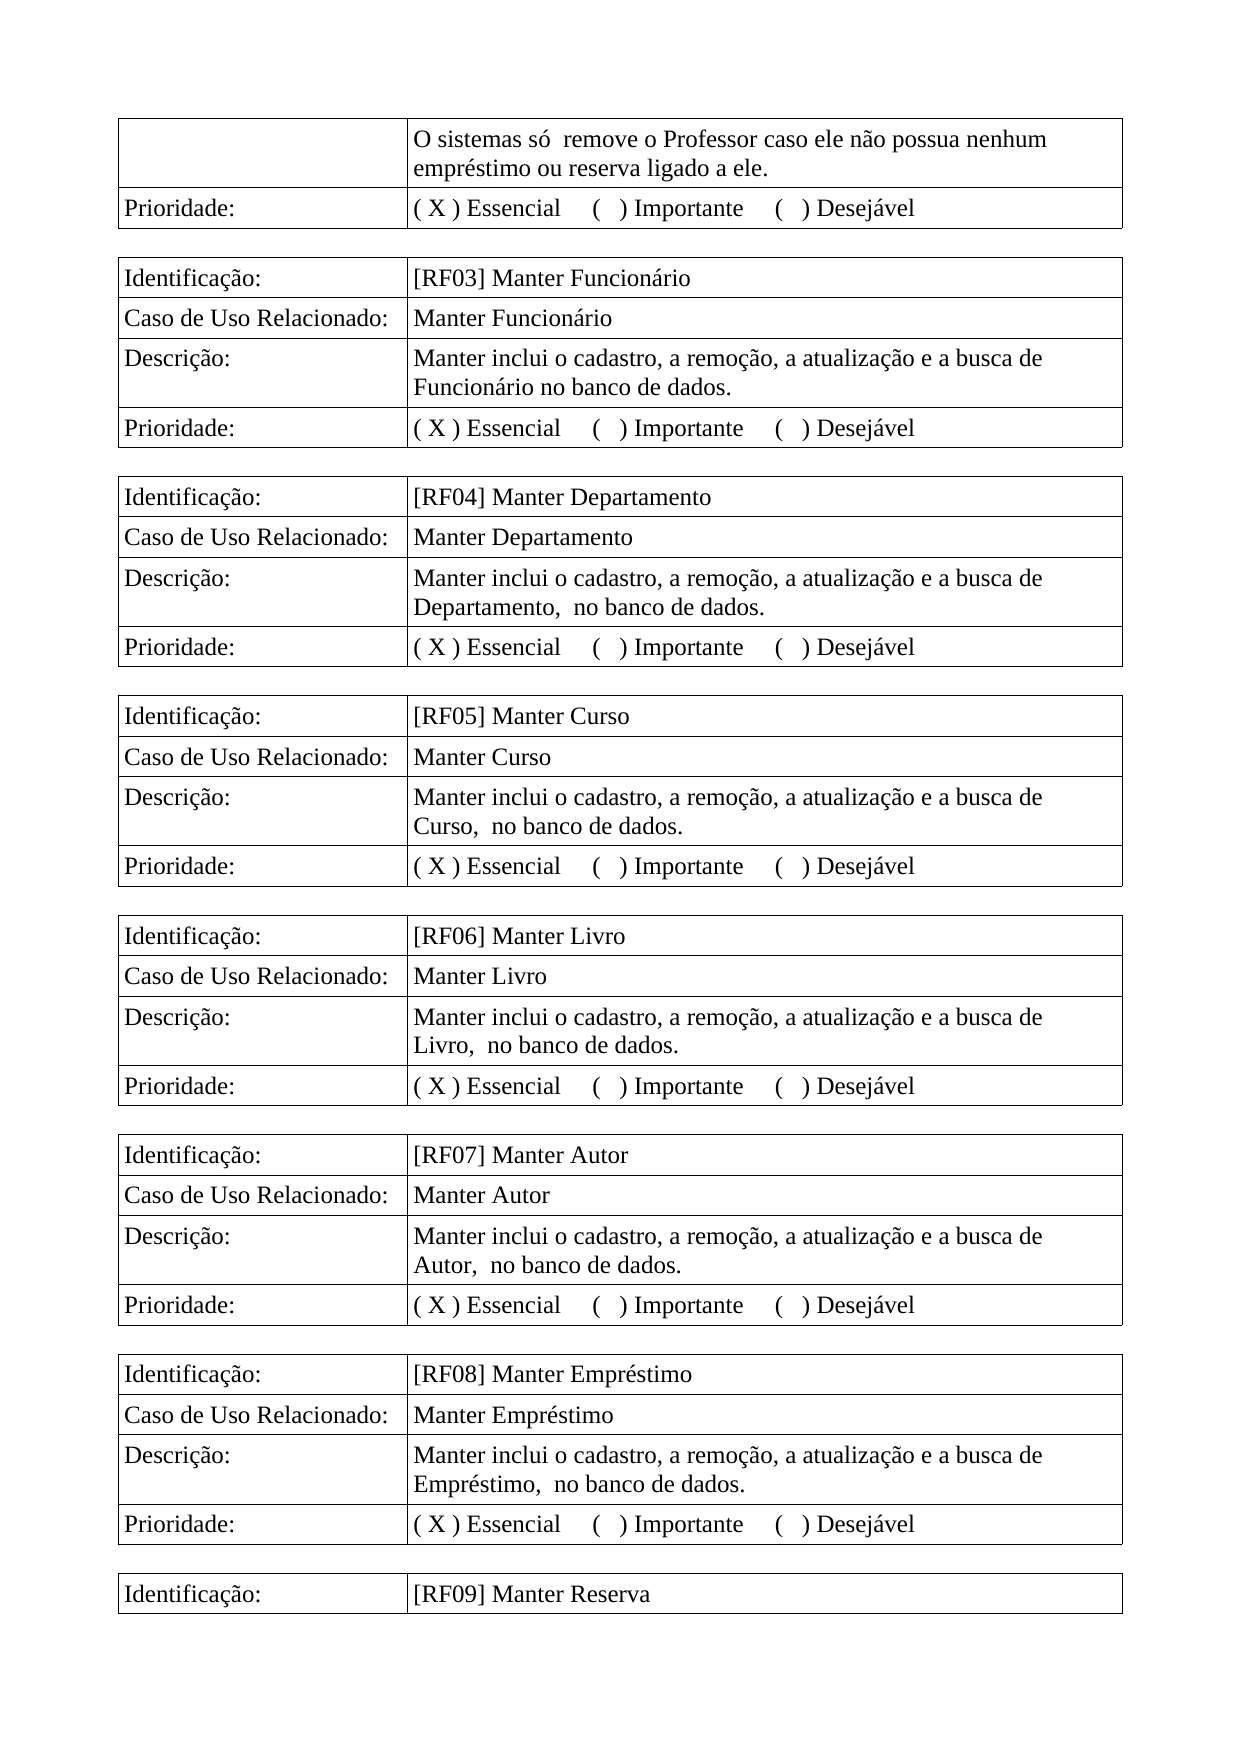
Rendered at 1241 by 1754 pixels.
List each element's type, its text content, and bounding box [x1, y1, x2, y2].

table_cell Prioridade: [119, 1285, 407, 1324]
table_header [RF06] Manter Livro [408, 916, 1122, 955]
table_cell Prioridade: [119, 846, 407, 886]
table_cell Caso de Uso Relacionado: [119, 1176, 407, 1215]
table_cell Manter Curso [408, 737, 1122, 776]
table_cell Prioridade: [119, 1505, 407, 1544]
table_cell ( X ) Essencial ( ) Importante ( ) Desejável [408, 846, 1122, 886]
table_cell Caso de Uso Relacionado: [119, 1395, 407, 1434]
table_cell Descrição: [119, 997, 407, 1065]
table_cell Prioridade: [119, 408, 407, 447]
table_cell Manter Departamento [408, 517, 1122, 557]
table_header [RF05] Manter Curso [408, 696, 1122, 736]
table_cell ( X ) Essencial ( ) Importante ( ) Desejável [408, 1066, 1122, 1105]
table_cell Prioridade: [119, 188, 407, 228]
table_cell O sistemas só remove o Professor caso ele não possua nenhum empréstimo ou reserva ligado a ele. [408, 119, 1122, 187]
table_header [RF09] Manter Reserva [408, 1574, 1122, 1613]
table_cell Manter Empréstimo [408, 1395, 1122, 1434]
table_cell Caso de Uso Relacionado: [119, 298, 407, 337]
table_cell Prioridade: [119, 1066, 407, 1105]
table_cell [119, 119, 407, 187]
table_cell ( X ) Essencial ( ) Importante ( ) Desejável [408, 408, 1122, 447]
table_cell Descrição: [119, 777, 407, 845]
table_cell Manter inclui o cadastro, a remoção, a atualização e a busca de Empréstimo, no banco de dados. [408, 1435, 1122, 1503]
table_header Identificação: [119, 916, 407, 955]
table_cell Descrição: [119, 1216, 407, 1284]
table_header Identificação: [119, 477, 407, 516]
table_cell Manter Livro [408, 956, 1122, 996]
table_header Identificação: [119, 1574, 407, 1613]
table_cell Descrição: [119, 339, 407, 407]
table_header [RF03] Manter Funcionário [408, 258, 1122, 297]
table_cell Manter inclui o cadastro, a remoção, a atualização e a busca de Funcionário no banco de dados. [408, 339, 1122, 407]
table_cell Manter Funcionário [408, 298, 1122, 337]
table_cell Prioridade: [119, 627, 407, 666]
table_header [RF04] Manter Departamento [408, 477, 1122, 516]
table_cell ( X ) Essencial ( ) Importante ( ) Desejável [408, 188, 1122, 228]
table_cell Caso de Uso Relacionado: [119, 956, 407, 996]
table_header Identificação: [119, 258, 407, 297]
table_cell ( X ) Essencial ( ) Importante ( ) Desejável [408, 627, 1122, 666]
table_header Identificação: [119, 696, 407, 736]
table_cell Manter inclui o cadastro, a remoção, a atualização e a busca de Curso, no banco de dados. [408, 777, 1122, 845]
table_cell Descrição: [119, 558, 407, 626]
table_header Identificação: [119, 1135, 407, 1174]
table_cell ( X ) Essencial ( ) Importante ( ) Desejável [408, 1285, 1122, 1324]
table_header [RF08] Manter Empréstimo [408, 1355, 1122, 1394]
table_cell Manter inclui o cadastro, a remoção, a atualização e a busca de Departamento, no banco de dados. [408, 558, 1122, 626]
table_cell Caso de Uso Relacionado: [119, 737, 407, 776]
table_cell Manter inclui o cadastro, a remoção, a atualização e a busca de Autor, no banco de dados. [408, 1216, 1122, 1284]
table_cell Manter Autor [408, 1176, 1122, 1215]
table_cell Descrição: [119, 1435, 407, 1503]
table_cell Caso de Uso Relacionado: [119, 517, 407, 557]
table_cell Manter inclui o cadastro, a remoção, a atualização e a busca de Livro, no banco de dados. [408, 997, 1122, 1065]
table_header [RF07] Manter Autor [408, 1135, 1122, 1174]
table_cell ( X ) Essencial ( ) Importante ( ) Desejável [408, 1505, 1122, 1544]
table_header Identificação: [119, 1355, 407, 1394]
